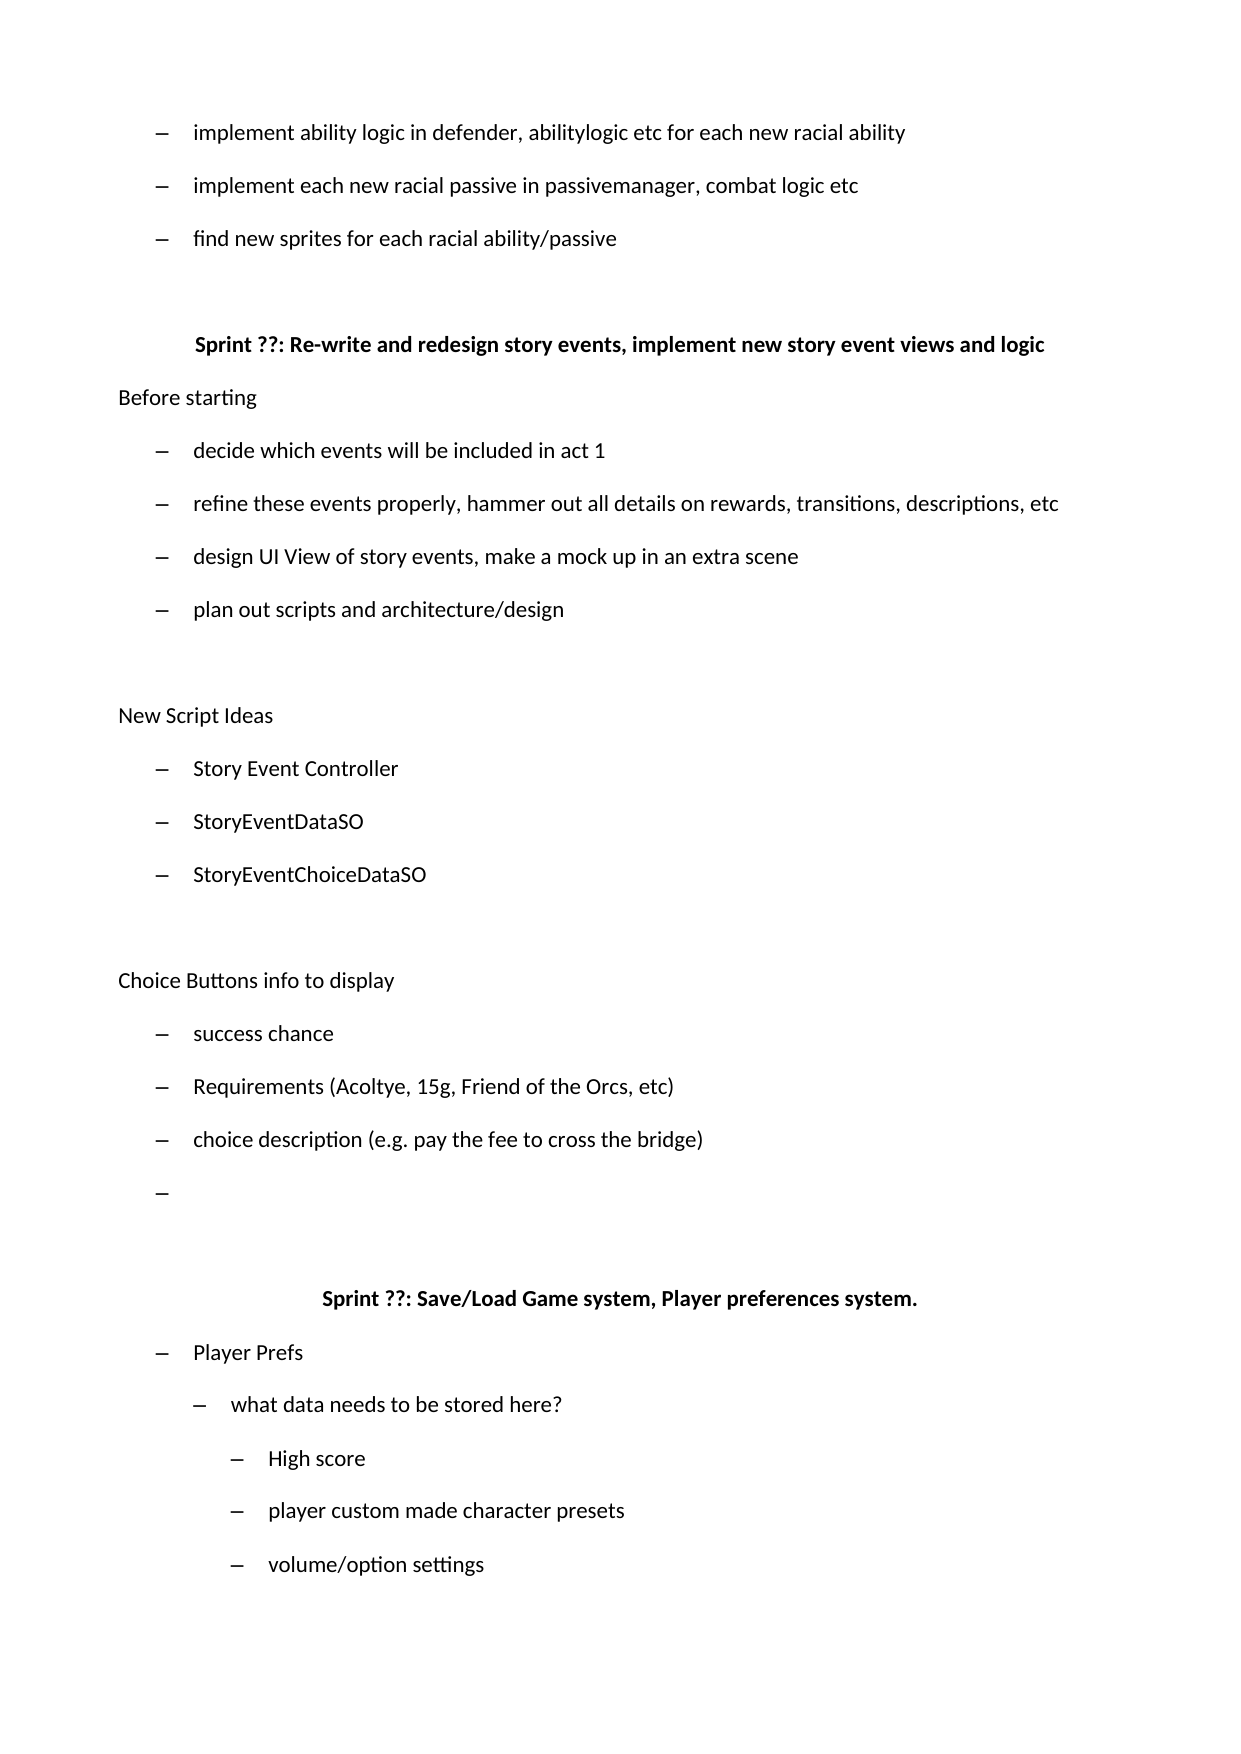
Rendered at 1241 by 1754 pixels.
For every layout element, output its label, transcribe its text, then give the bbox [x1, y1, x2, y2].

list decide which events will be included in act 1 [156, 436, 1122, 464]
list player custom made character presets [231, 1497, 1122, 1525]
list Player Prefs [156, 1338, 1122, 1366]
list what data needs to be stored here? [193, 1391, 1122, 1419]
list StoryEventDataSO [156, 807, 1122, 835]
list implement ability logic in defender, abilitylogic etc for each new racial ability [156, 118, 1122, 146]
text Sprint ??: Re-write and redesign story events, implement new story event views and logic [118, 330, 1122, 358]
list choice description (e.g. pay the fee to cross the bridge) [156, 1126, 1122, 1153]
list find new sprites for each racial ability/passive [156, 224, 1122, 252]
list success chance [156, 1019, 1122, 1047]
list Requirements (Acoltye, 15g, Friend of the Orcs, etc) [156, 1072, 1122, 1101]
text Sprint ??: Save/Load Game system, Player preferences system. [118, 1284, 1122, 1313]
list implement each new racial passive in passivemanager, combat logic etc [156, 171, 1122, 199]
list High score [231, 1444, 1122, 1472]
text Choice Buttons info to display [118, 966, 1122, 994]
text Before starting [118, 383, 1122, 411]
list Story Event Controller [156, 754, 1122, 782]
text New Script Ideas [118, 701, 1122, 729]
list refine these events properly, hammer out all details on rewards, transitions, descriptions, etc [156, 489, 1122, 517]
list plan out scripts and architecture/design [156, 595, 1122, 623]
list StoryEventChoiceDataSO [156, 860, 1122, 888]
list volume/option settings [231, 1550, 1122, 1578]
list design UI View of story events, make a mock up in an extra scene [156, 542, 1122, 570]
